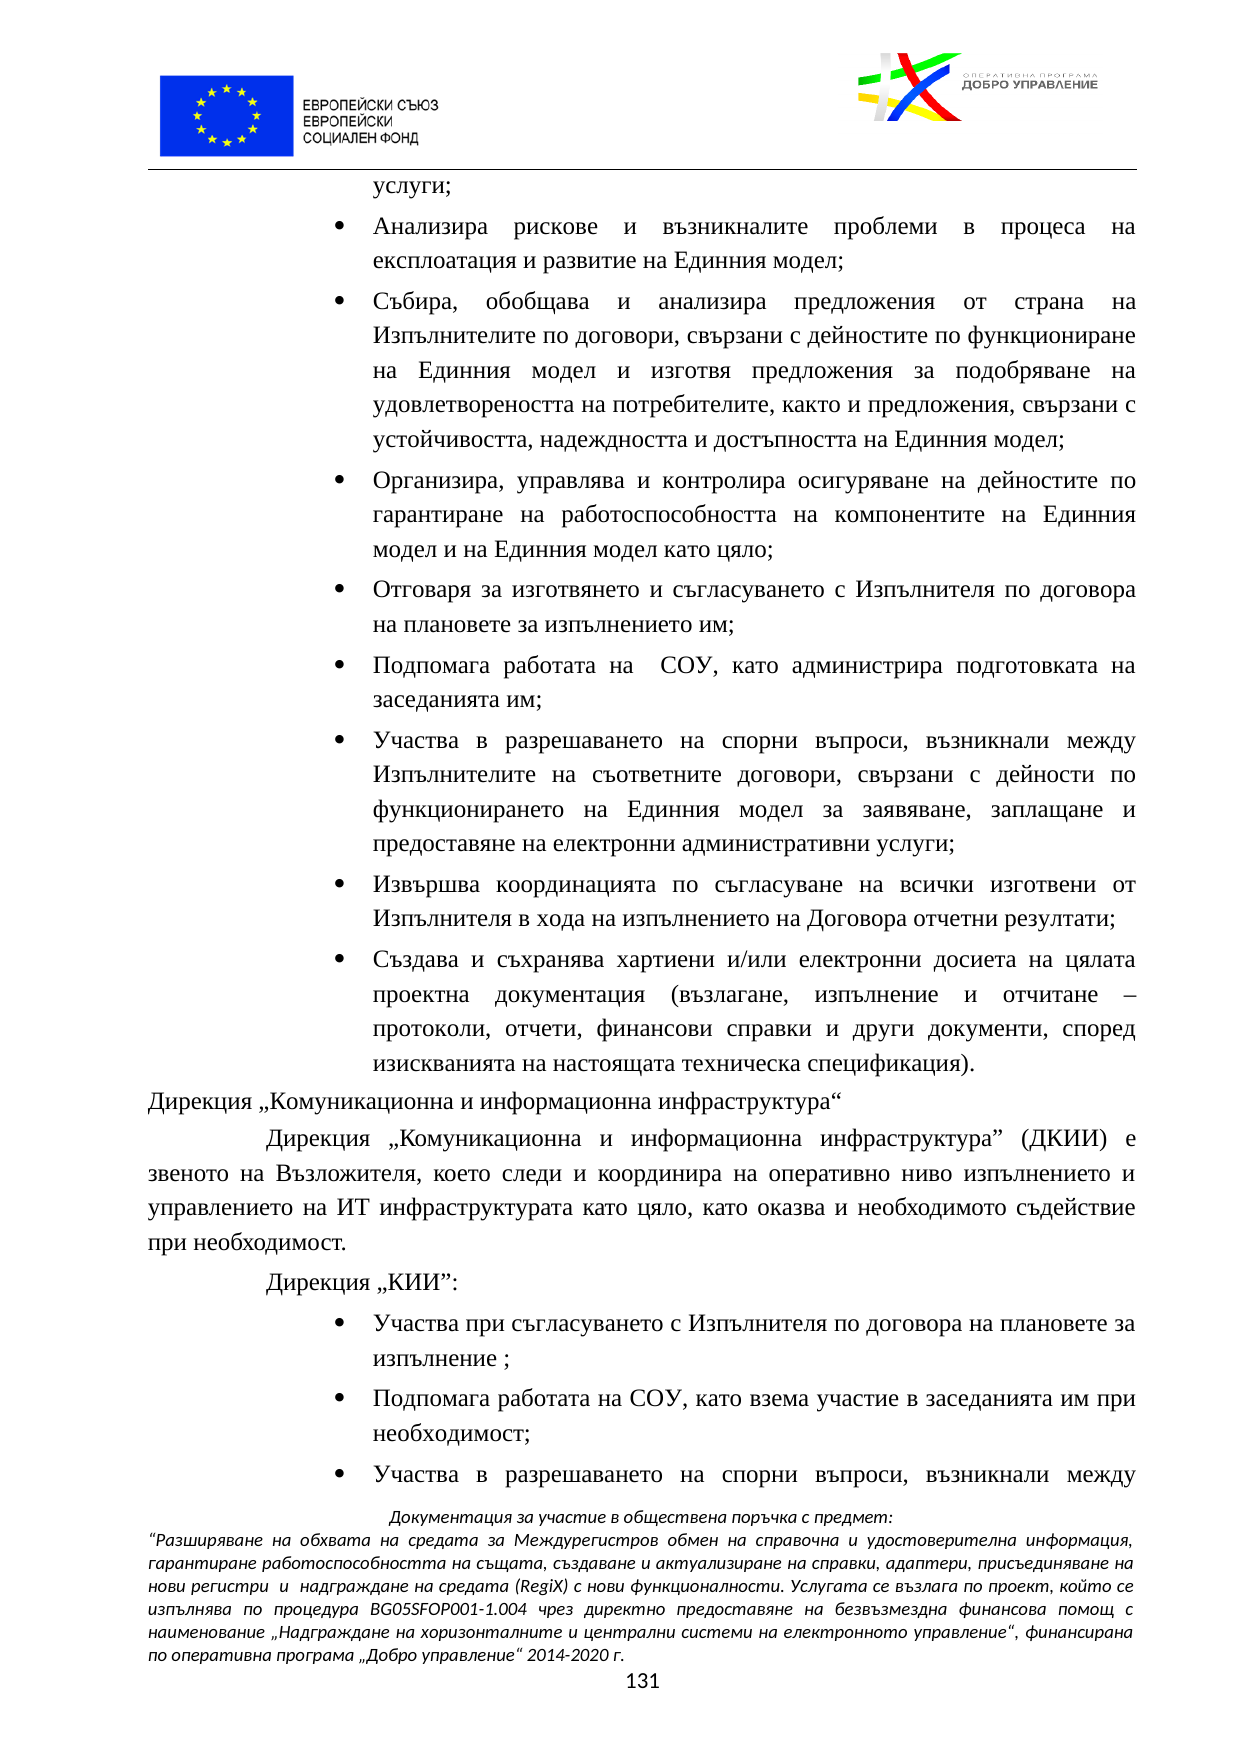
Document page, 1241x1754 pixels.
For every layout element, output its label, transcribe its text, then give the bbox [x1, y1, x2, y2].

list Организира, управлява и контролира осигуряване на дейностите по гарантиране на работоспособността на компонентите на Единния модел и на Единния модел като цяло; [335, 465, 1137, 562]
list Подпомага работата на СОУ, като администрира подготовката на заседанията им; [335, 650, 1137, 713]
list Участва при съгласуването с Изпълнителя по договора на плановете за изпълнение ; [335, 1308, 1137, 1371]
list Участва в разрешаването на спорни въпроси, възникнали между [335, 1459, 1137, 1487]
text Дирекция „КИИ”: [148, 1267, 1137, 1296]
list Отговаря за изготвянето и съгласуването с Изпълнителя по договора на плановете за изпълнението им; [335, 574, 1137, 638]
list Участва в разрешаването на спорни въпроси, възникнали между Изпълнителите на съответните договори, свързани с дейности по функционирането на Единния модел за заявяване, заплащане и предоставяне на електронни административни услуги; [335, 725, 1137, 857]
list Извършва координацията по съгласуване на всички изготвени от Изпълнителя в хода на изпълнението на Договора отчетни резултати; [335, 869, 1137, 932]
list Подпомага работата на СОУ, като взема участие в заседанията им при необходимост; [335, 1383, 1137, 1447]
text Дирекция „Комуникационна и информационна инфраструктура” (ДКИИ) е звеното на Възложителя, което следи и координира на оперативно ниво изпълнението и управлението на ИТ инфраструктурата като цяло, като оказва и необходимото съдействие при необходимост. [148, 1123, 1137, 1256]
subtitle Дирекция „Комуникационна и информационна инфраструктура“ [148, 1086, 1137, 1115]
list Създава и съхранява хартиени и/или електронни досиета на цялата проектна документация (възлагане, изпълнение и отчитане – протоколи, отчети, финансови справки и други документи, според изискванията на настоящата техническа спецификация). [335, 944, 1137, 1076]
list услуги; [335, 170, 1137, 199]
list Анализира рискове и възникналите проблеми в процеса на експлоатация и развитие на Единния модел; [335, 211, 1137, 274]
list Събира, обобщава и анализира предложения от страна на Изпълнителите по договори, свързани с дейностите по функциониране на Единния модел и изготвя предложения за подобряване на удовлетвореността на потребителите, както и предложения, свързани с устойчивостта, надеждността и достъпността на Единния модел; [335, 286, 1137, 453]
